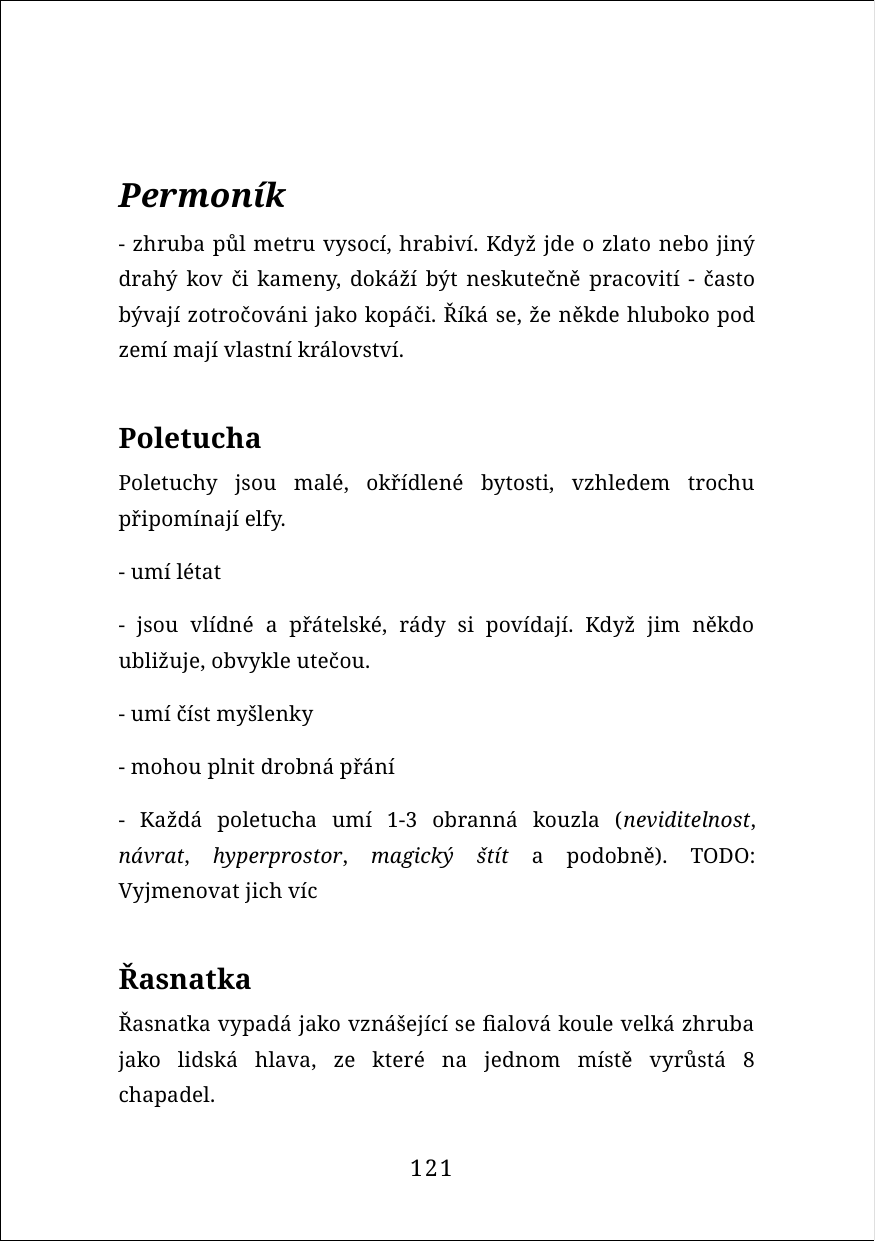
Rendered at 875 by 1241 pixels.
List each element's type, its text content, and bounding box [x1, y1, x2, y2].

text - umí číst myšlenky [118, 699, 756, 728]
text - mohou plnit drobná přání [118, 752, 756, 781]
subtitle Permoník [118, 172, 756, 217]
text Poletuchy jsou malé, okřídlené bytosti, vzhledem trochu připomínají elfy. [118, 468, 756, 532]
subtitle Poletucha [118, 418, 756, 457]
text - jsou vlídné a přátelské, rády si povídají. Když jim někdo ubližuje, obvykle utečou. [118, 610, 756, 674]
text - zhruba půl metru vysocí, hrabiví. Když jde o zlato nebo jiný drahý kov či kameny, dokáží být neskutečně pracovití - často bývají zotročováni jako kopáči. Říká se, že někde hluboko pod zemí mají vlastní království. [118, 229, 756, 364]
text Řasnatka vypadá jako vznášející se fialová koule velká zhruba jako lidská hlava, ze které na jednom místě vyrůstá 8 chapadel. [118, 1009, 756, 1109]
text - umí létat [118, 557, 756, 586]
text - Každá poletucha umí 1-3 obranná kouzla (neviditelnost, návrat, hyperprostor, magický štít a podobně). TODO: Vyjmenovat jich víc [118, 806, 756, 905]
subtitle Řasnatka [118, 959, 756, 998]
